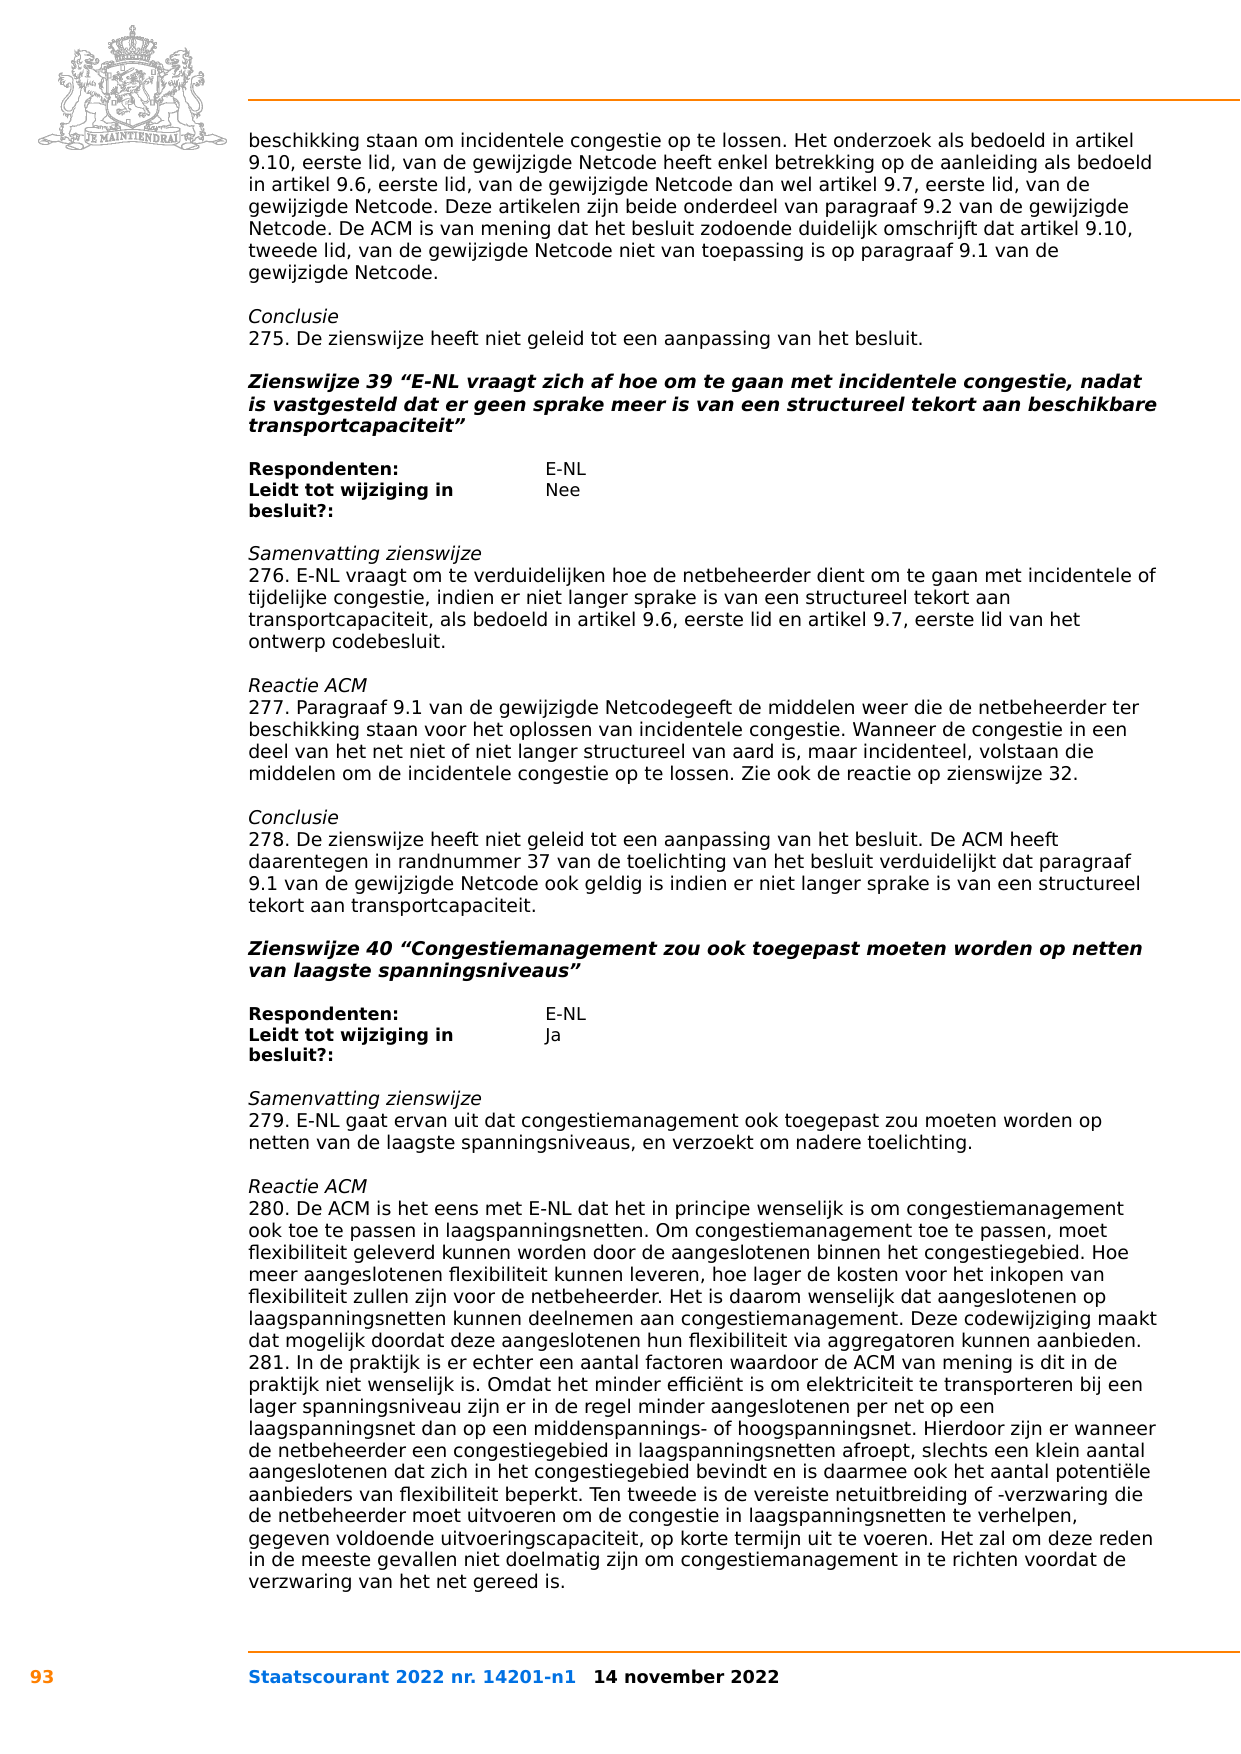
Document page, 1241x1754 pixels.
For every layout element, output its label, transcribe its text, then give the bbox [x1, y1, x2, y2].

table_cell Leidt tot wijziging in besluit?: [248, 480, 539, 521]
table_cell Leidt tot wijziging in besluit?: [248, 1025, 539, 1066]
text 281. In de praktijk is er echter een aantal factoren waardoor de ACM van mening is dit in de praktijk niet wenselijk is. Omdat het minder efficiënt is om elektriciteit te transporteren bij een lager spanningsniveau zijn er in de regel minder aangeslotenen per net op een laagspanningsnet dan op een middenspannings- of hoogspanningsnet. Hierdoor zijn er wanneer de netbeheerder een congestiegebied in laagspanningsnetten afroept, slechts een klein aantal aangeslotenen dat zich in het congestiegebied bevindt en is daarmee ook het aantal potentiële aanbieders van flexibiliteit beperkt. Ten tweede is de vereiste netuitbreiding of -verzwaring die de netbeheerder moet uitvoeren om de congestie in laagspanningsnetten te verhelpen, gegeven voldoende uitvoeringscapaciteit, op korte termijn uit te voeren. Het zal om deze reden in de meeste gevallen niet doelmatig zijn om congestiemanagement in te richten voordat de verzwaring van het net gereed is. [248, 1352, 1163, 1593]
subtitle Conclusie [248, 306, 1163, 328]
subtitle Reactie ACM [248, 675, 1163, 697]
text 277. Paragraaf 9.1 van de gewijzigde Netcodegeeft de middelen weer die de netbeheerder ter beschikking staan voor het oplossen van incidentele congestie. Wanneer de congestie in een deel van het net niet of niet langer structureel van aard is, maar incidenteel, volstaan die middelen om de incidentele congestie op te lossen. Zie ook de reactie op zienswijze 32. [248, 697, 1163, 785]
table_header E-NL [539, 459, 1163, 480]
subtitle Zienswijze 40 “Congestiemanagement zou ook toegepast moeten worden op netten van laagste spanningsniveaus” [248, 938, 1163, 982]
subtitle Samenvatting zienswijze [248, 543, 1163, 565]
text 280. De ACM is het eens met E-NL dat het in principe wenselijk is om congestiemanagement ook toe te passen in laagspanningsnetten. Om congestiemanagement toe te passen, moet flexibiliteit geleverd kunnen worden door de aangeslotenen binnen het congestiegebied. Hoe meer aangeslotenen flexibiliteit kunnen leveren, hoe lager de kosten voor het inkopen van flexibiliteit zullen zijn voor de netbeheerder. Het is daarom wenselijk dat aangeslotenen op laagspanningsnetten kunnen deelnemen aan congestiemanagement. Deze codewijziging maakt dat mogelijk doordat deze aangeslotenen hun flexibiliteit via aggregatoren kunnen aanbieden. [248, 1198, 1163, 1352]
subtitle Zienswijze 39 “E-NL vraagt zich af hoe om te gaan met incidentele congestie, nadat is vastgesteld dat er geen sprake meer is van een structureel tekort aan beschikbare transportcapaciteit” [248, 371, 1163, 437]
text 278. De zienswijze heeft niet geleid tot een aanpassing van het besluit. De ACM heeft daarentegen in randnummer 37 van de toelichting van het besluit verduidelijkt dat paragraaf 9.1 van de gewijzigde Netcode ook geldig is indien er niet langer sprake is van een structureel tekort aan transportcapaciteit. [248, 828, 1163, 916]
text beschikking staan om incidentele congestie op te lossen. Het onderzoek als bedoeld in artikel 9.10, eerste lid, van de gewijzigde Netcode heeft enkel betrekking op de aanleiding als bedoeld in artikel 9.6, eerste lid, van de gewijzigde Netcode dan wel artikel 9.7, eerste lid, van de gewijzigde Netcode. Deze artikelen zijn beide onderdeel van paragraaf 9.2 van de gewijzigde Netcode. De ACM is van mening dat het besluit zodoende duidelijk omschrijft dat artikel 9.10, tweede lid, van de gewijzigde Netcode niet van toepassing is op paragraaf 9.1 van de gewijzigde Netcode. [248, 130, 1163, 284]
table_header Respondenten: [248, 1004, 539, 1025]
picture [38, 25, 227, 150]
subtitle Reactie ACM [248, 1176, 1163, 1198]
text 276. E-NL vraagt om te verduidelijken hoe de netbeheerder dient om te gaan met incidentele of tijdelijke congestie, indien er niet langer sprake is van een structureel tekort aan transportcapaciteit, als bedoeld in artikel 9.6, eerste lid en artikel 9.7, eerste lid van het ontwerp codebesluit. [248, 565, 1163, 653]
subtitle Conclusie [248, 807, 1163, 828]
subtitle Samenvatting zienswijze [248, 1088, 1163, 1110]
table_cell Ja [539, 1025, 1163, 1066]
table_cell Nee [539, 480, 1163, 521]
table_header Respondenten: [248, 459, 539, 480]
text 275. De zienswijze heeft niet geleid tot een aanpassing van het besluit. [248, 328, 1163, 349]
table_header E-NL [539, 1004, 1163, 1025]
text 279. E-NL gaat ervan uit dat congestiemanagement ook toegepast zou moeten worden op netten van de laagste spanningsniveaus, en verzoekt om nadere toelichting. [248, 1110, 1163, 1154]
